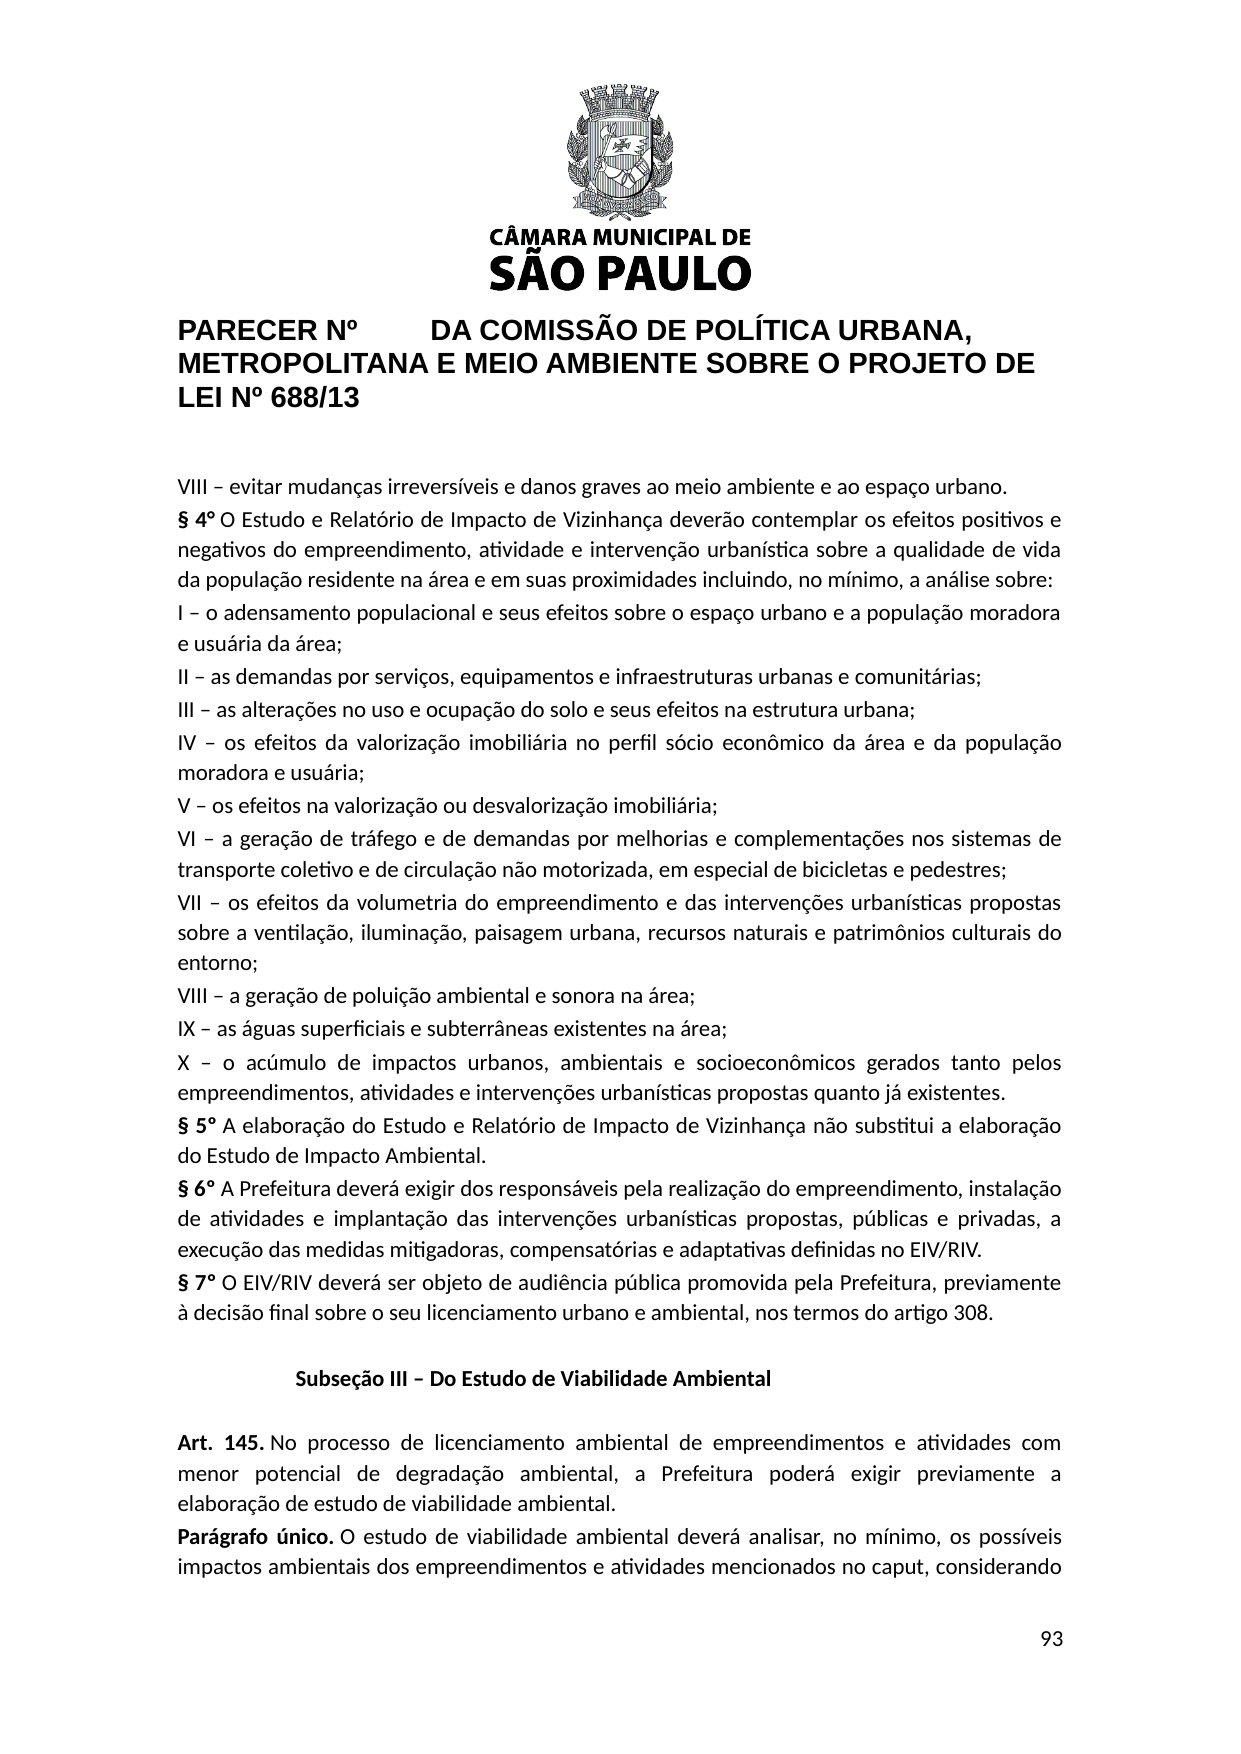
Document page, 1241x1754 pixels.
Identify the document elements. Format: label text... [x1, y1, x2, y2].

text II – as demandas por serviços, equipamentos e infraestruturas urbanas e comunitárias; [177, 662, 1063, 690]
text § 5º A elaboração do Estudo e Relatório de Impacto de Vizinhança não substitui a elaboração do Estudo de Impacto Ambiental. [177, 1111, 1063, 1169]
text IV – os efeitos da valorização imobiliária no perfil sócio econômico da área e da população moradora e usuária; [177, 728, 1063, 786]
text § 7º O EIV/RIV deverá ser objeto de audiência pública promovida pela Prefeitura, previamente à decisão final sobre o seu licenciamento urbano e ambiental, nos termos do artigo 308. [177, 1268, 1063, 1326]
text Parágrafo único. O estudo de viabilidade ambiental deverá analisar, no mínimo, os possíveis impactos ambientais dos empreendimentos e atividades mencionados no caput, considerando [177, 1522, 1063, 1580]
text IX – as águas superficiais e subterrâneas existentes na área; [177, 1014, 1063, 1043]
text VII – os efeitos da volumetria do empreendimento e das intervenções urbanísticas propostas sobre a ventilação, iluminação, paisagem urbana, recursos naturais e patrimônios culturais do entorno; [177, 888, 1063, 976]
picture [488, 83, 752, 292]
text Art. 145. No processo de licenciamento ambiental de empreendimentos e atividades com menor potencial de degradação ambiental, a Prefeitura poderá exigir previamente a elaboração de estudo de viabilidade ambiental. [177, 1428, 1063, 1517]
text VI – a geração de tráfego e de demandas por melhorias e complementações nos sistemas de transporte coletivo e de circulação não motorizada, em especial de bicicletas e pedestres; [177, 824, 1063, 883]
text I – o adensamento populacional e seus efeitos sobre o espaço urbano e a população moradora e usuária da área; [177, 598, 1063, 657]
text § 4° O Estudo e Relatório de Impacto de Vizinhança deverão contemplar os efeitos positivos e negativos do empreendimento, atividade e intervenção urbanística sobre a qualidade de vida da população residente na área e em suas proximidades incluindo, no mínimo, a análise sobre: [177, 505, 1063, 593]
text Subseção III – Do Estudo de Viabilidade Ambiental [177, 1364, 1063, 1392]
text § 6º A Prefeitura deverá exigir dos responsáveis pela realização do empreendimento, instalação de atividades e implantação das intervenções urbanísticas propostas, públicas e privadas, a execução das medidas mitigadoras, compensatórias e adaptativas definidas no EIV/RIV. [177, 1174, 1063, 1263]
text III – as alterações no uso e ocupação do solo e seus efeitos na estrutura urbana; [177, 695, 1063, 723]
text X – o acúmulo de impactos urbanos, ambientais e socioeconômicos gerados tanto pelos empreendimentos, atividades e intervenções urbanísticas propostas quanto já existentes. [177, 1048, 1063, 1106]
text VIII – a geração de poluição ambiental e sonora na área; [177, 981, 1063, 1009]
text V – os efeitos na valorização ou desvalorização imobiliária; [177, 791, 1063, 819]
text VIII – evitar mudanças irreversíveis e danos graves ao meio ambiente e ao espaço urbano. [177, 472, 1063, 500]
